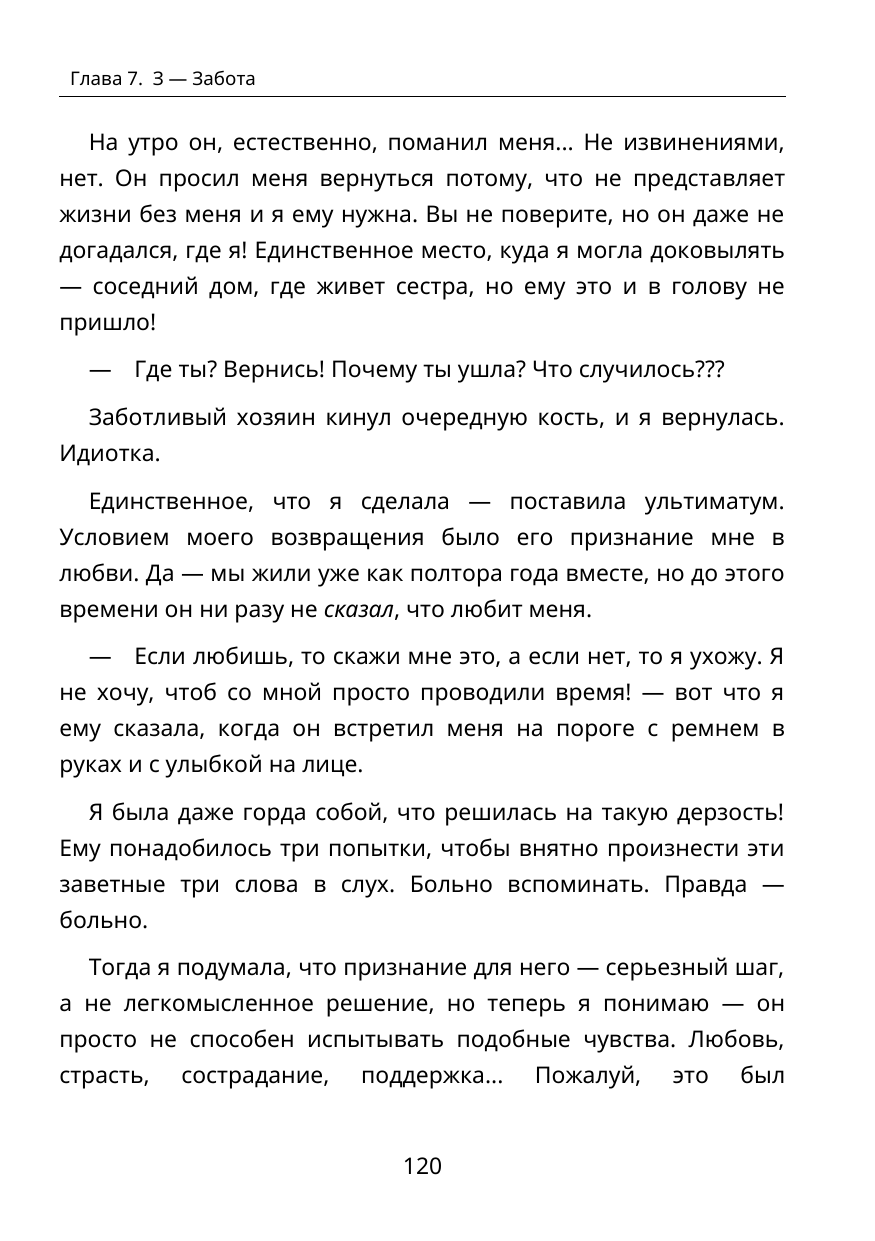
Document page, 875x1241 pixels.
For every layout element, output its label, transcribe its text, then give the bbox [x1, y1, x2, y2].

text На утро он, естественно, поманил меня... Не извинениями, нет. Он просил меня вернуться потому, что не представляет жизни без меня и я ему нужна. Вы не поверите, но он даже не догадался, где я! Единственное место, куда я могла доковылять — соседний дом, где живет сестра, но ему это и в голову не пришло! [59, 126, 786, 337]
text Единственное, что я сделала — поставила ультиматум. Условием моего возвращения было его признание мне в любви. Да — мы жили уже как полтора года вместе, но до этого времени он ни разу не сказал, что любит меня. [59, 485, 786, 624]
text Я была даже горда собой, что решилась на такую дерзость! Ему понадобилось три попытки, чтобы внятно произнести эти заветные три слова в слух. Больно вспоминать. Правда — больно. [59, 796, 786, 935]
text Тогда я подумала, что признание для него — серьезный шаг, а не легкомысленное решение, но теперь я понимаю — он просто не способен испытывать подобные чувства. Любовь, страсть, сострадание, поддержка... Пожалуй, это был [59, 951, 786, 1090]
list Где ты? Вернись! Почему ты ушла? Что случилось??? [59, 353, 786, 385]
text Заботливый хозяин кинул очередную кость, и я вернулась. Идиотка. [59, 401, 786, 468]
list Если любишь, то скажи мне это, а если нет, то я ухожу. Я не хочу, чтоб со мной просто проводили время! — вот что я ему сказала, когда он встретил меня на пороге с ремнем в руках и с улыбкой на лице. [59, 640, 786, 779]
